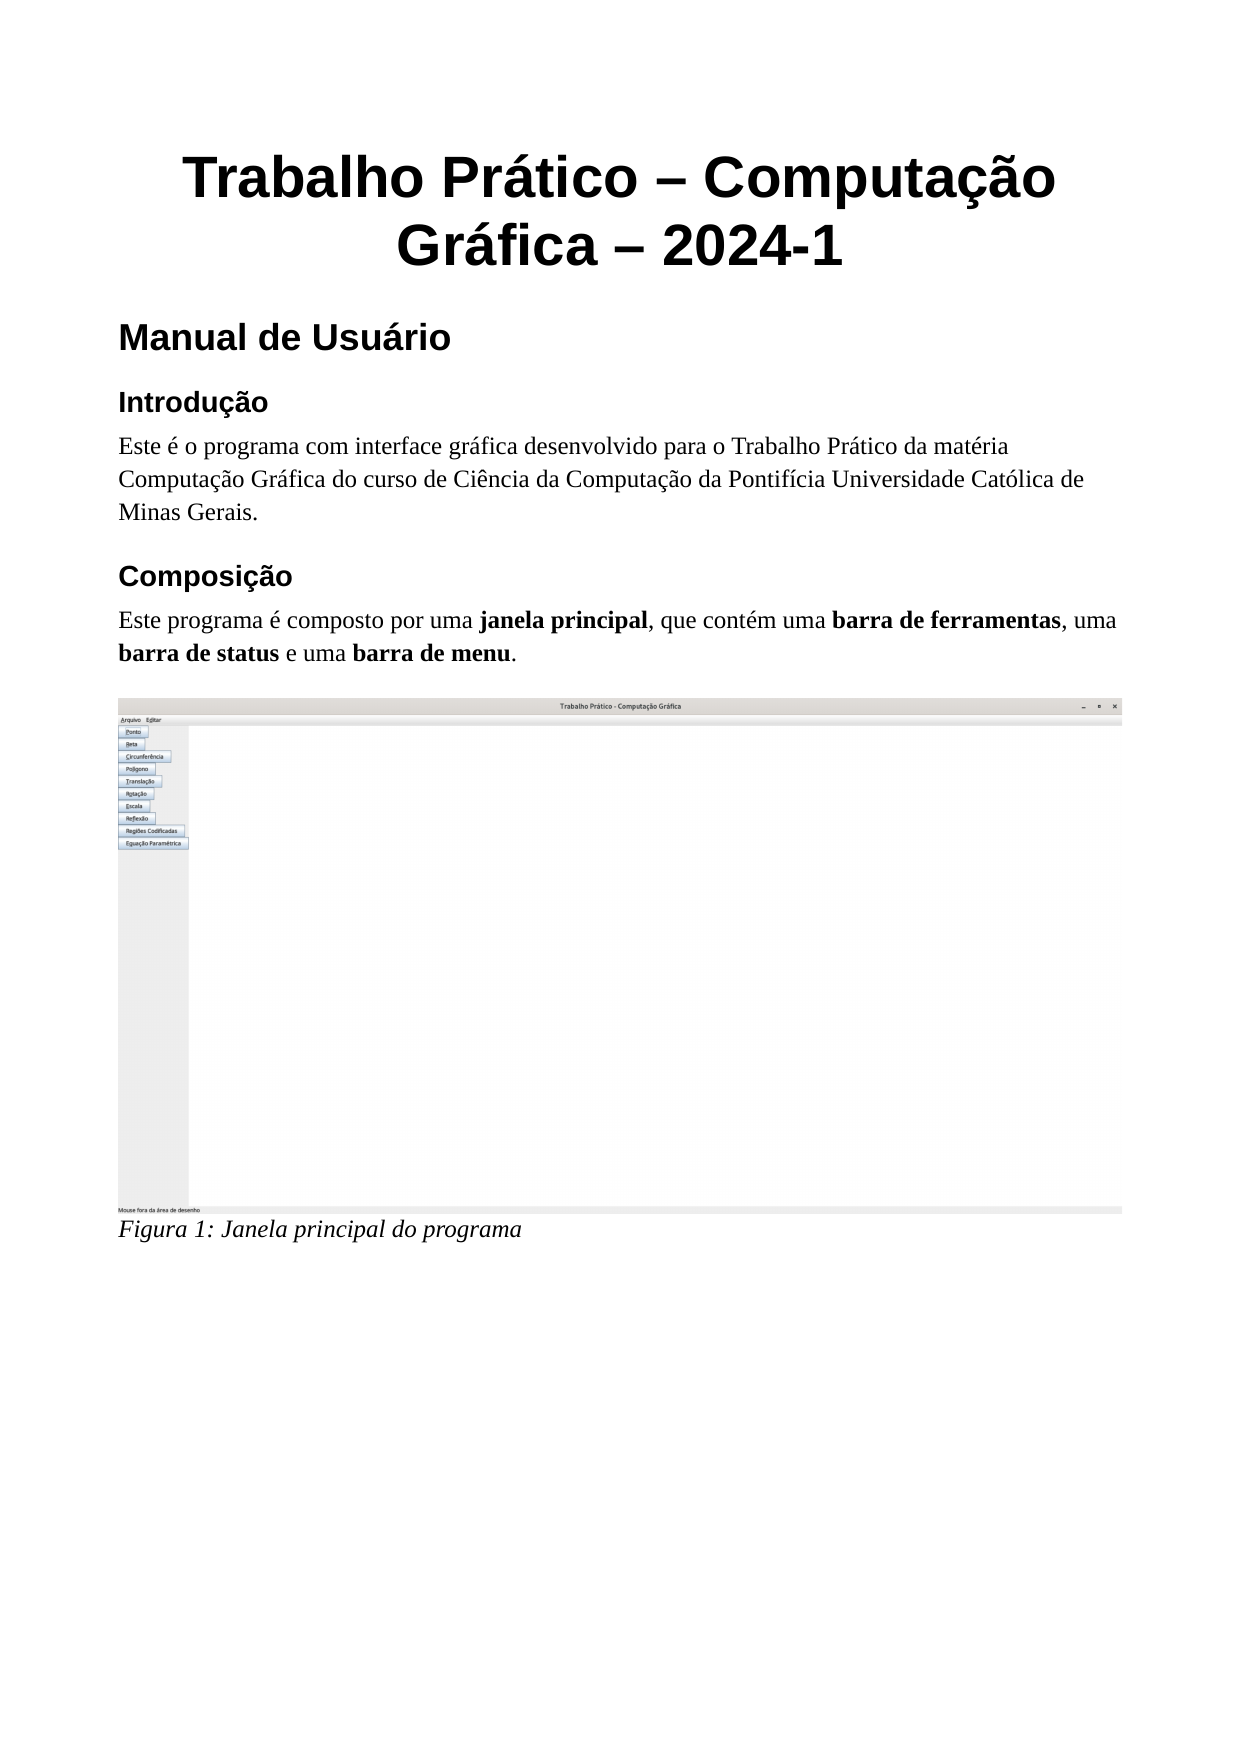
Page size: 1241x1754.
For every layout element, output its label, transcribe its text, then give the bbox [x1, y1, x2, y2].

text Figura 1: Janela principal do programa [118, 1214, 1122, 1242]
title Trabalho Prático – Computação Gráfica – 2024-1 [118, 143, 1122, 277]
text Este programa é composto por uma janela principal, que contém uma barra de ferramentas, uma barra de status e uma barra de menu. [118, 605, 1122, 667]
subtitle Manual de Usuário [118, 315, 1122, 358]
text Este é o programa com interface gráfica desenvolvido para o Trabalho Prático da matéria Computação Gráfica do curso de Ciência da Computação da Pontifícia Universidade Católica de Minas Gerais. [118, 431, 1122, 526]
subtitle Introdução [118, 385, 1122, 418]
subtitle Composição [118, 559, 1122, 593]
picture [118, 698, 1123, 1214]
